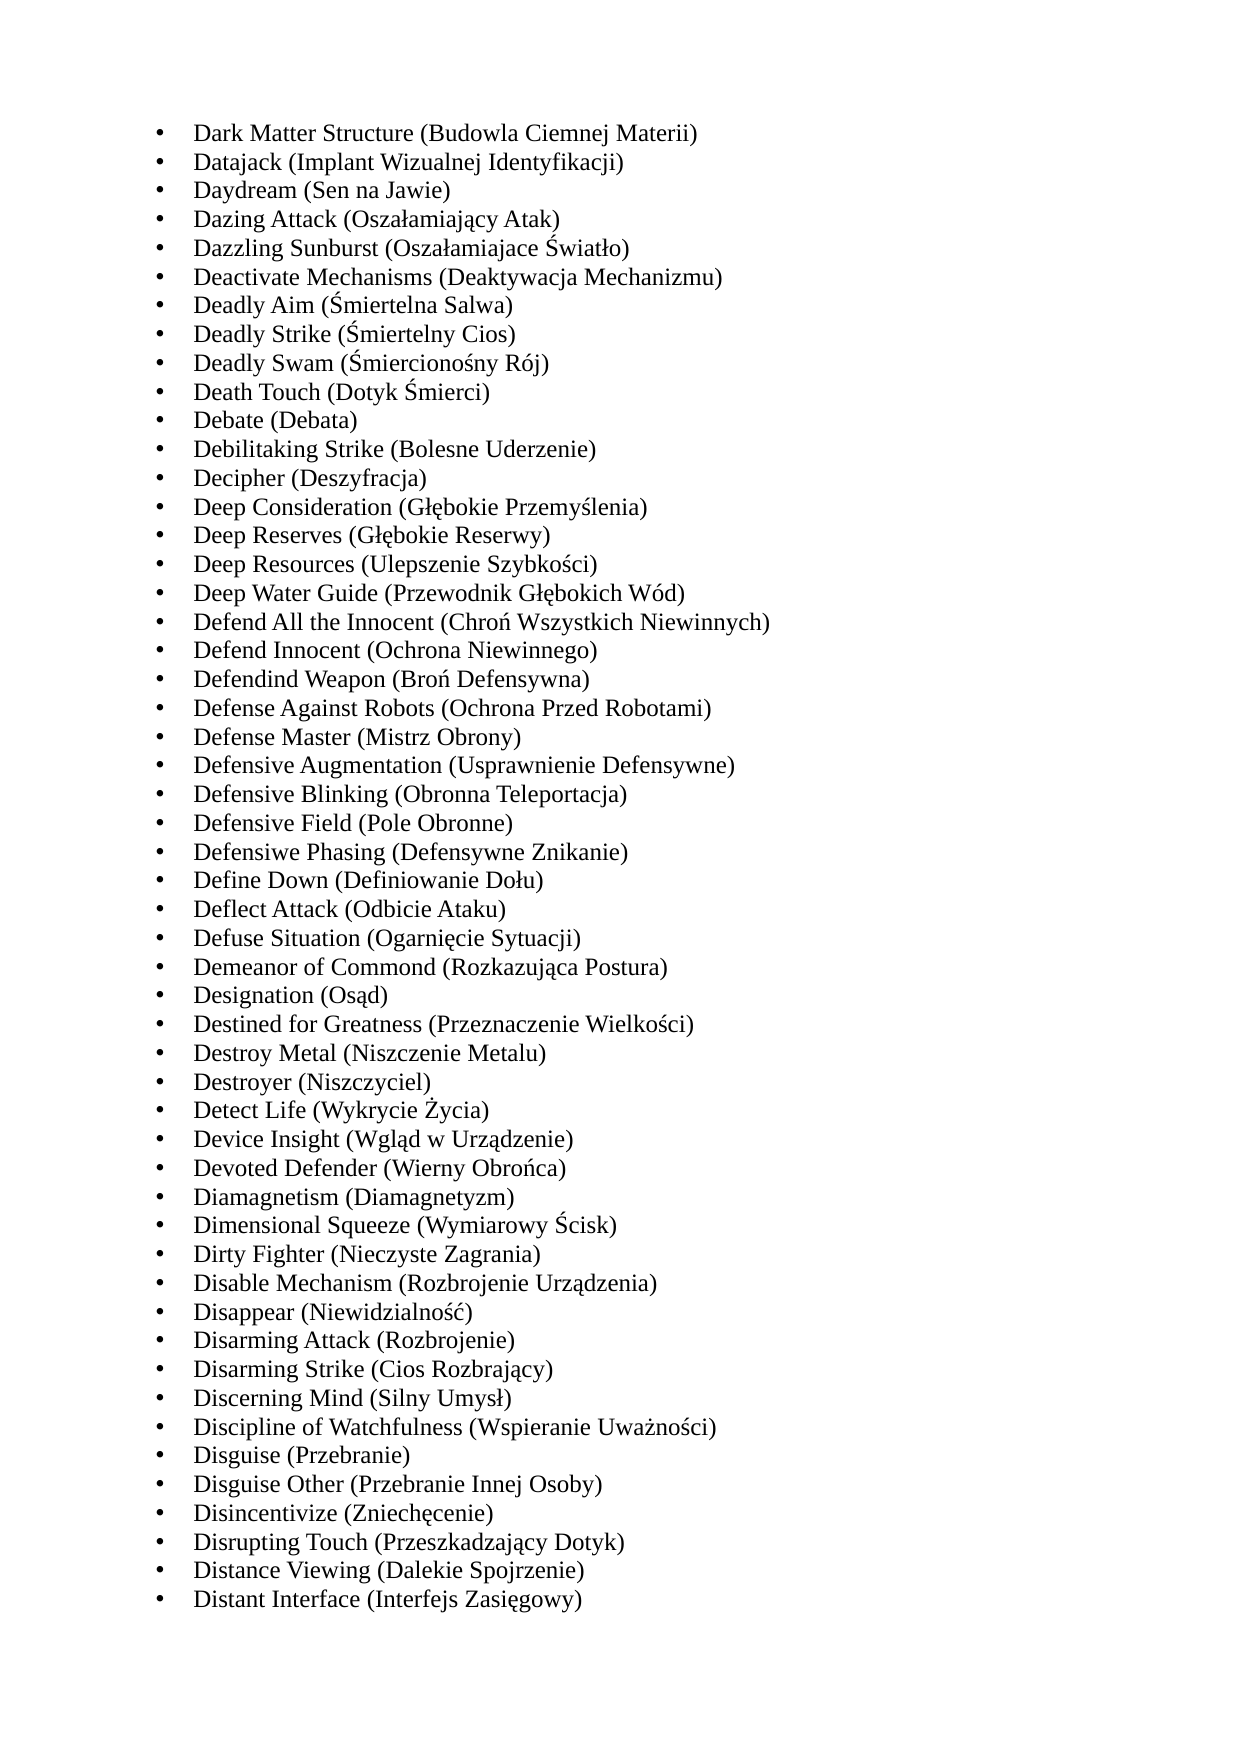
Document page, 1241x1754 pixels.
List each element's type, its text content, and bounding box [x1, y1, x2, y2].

list Defuse Situation (Ogarnięcie Sytuacji) [156, 923, 1122, 952]
list Disappear (Niewidzialność) [156, 1297, 1122, 1326]
list Defense Master (Mistrz Obrony) [156, 722, 1122, 751]
list Disrupting Touch (Przeszkadzający Dotyk) [156, 1527, 1122, 1556]
list Dazing Attack (Oszałamiający Atak) [156, 204, 1122, 233]
list Define Down (Definiowanie Dołu) [156, 866, 1122, 894]
list Disarming Attack (Rozbrojenie) [156, 1326, 1122, 1354]
list Disincentivize (Zniechęcenie) [156, 1498, 1122, 1527]
list Dimensional Squeeze (Wymiarowy Ścisk) [156, 1211, 1122, 1239]
list Deep Resources (Ulepszenie Szybkości) [156, 549, 1122, 578]
list Disable Mechanism (Rozbrojenie Urządzenia) [156, 1268, 1122, 1297]
list Defensive Field (Pole Obronne) [156, 808, 1122, 837]
list Deep Water Guide (Przewodnik Głębokich Wód) [156, 578, 1122, 607]
list Defense Against Robots (Ochrona Przed Robotami) [156, 693, 1122, 722]
list Debate (Debata) [156, 406, 1122, 434]
list Detect Life (Wykrycie Życia) [156, 1096, 1122, 1124]
list Discerning Mind (Silny Umysł) [156, 1383, 1122, 1412]
list Defendind Weapon (Broń Defensywna) [156, 664, 1122, 693]
list Dazzling Sunburst (Oszałamiajace Światło) [156, 233, 1122, 262]
list Debilitaking Strike (Bolesne Uderzenie) [156, 434, 1122, 463]
list Daydream (Sen na Jawie) [156, 176, 1122, 204]
list Defensive Blinking (Obronna Teleportacja) [156, 779, 1122, 808]
list Destroyer (Niszczyciel) [156, 1067, 1122, 1096]
list Datajack (Implant Wizualnej Identyfikacji) [156, 147, 1122, 176]
list Deflect Attack (Odbicie Ataku) [156, 894, 1122, 923]
list Distance Viewing (Dalekie Spojrzenie) [156, 1556, 1122, 1584]
list Demeanor of Commond (Rozkazująca Postura) [156, 952, 1122, 981]
list Defensive Augmentation (Usprawnienie Defensywne) [156, 751, 1122, 779]
list Discipline of Watchfulness (Wspieranie Uważności) [156, 1412, 1122, 1441]
list Deadly Strike (Śmiertelny Cios) [156, 319, 1122, 348]
list Destroy Metal (Niszczenie Metalu) [156, 1038, 1122, 1067]
list Deadly Swam (Śmiercionośny Rój) [156, 348, 1122, 377]
list Deep Reserves (Głębokie Reserwy) [156, 521, 1122, 549]
list Defend Innocent (Ochrona Niewinnego) [156, 636, 1122, 664]
list Dark Matter Structure (Budowla Ciemnej Materii) [156, 118, 1122, 147]
list Death Touch (Dotyk Śmierci) [156, 377, 1122, 406]
list Designation (Osąd) [156, 981, 1122, 1009]
list Deadly Aim (Śmiertelna Salwa) [156, 291, 1122, 319]
list Defend All the Innocent (Chroń Wszystkich Niewinnych) [156, 607, 1122, 636]
list Disguise Other (Przebranie Innej Osoby) [156, 1469, 1122, 1498]
list Devoted Defender (Wierny Obrońca) [156, 1153, 1122, 1182]
list Deep Consideration (Głębokie Przemyślenia) [156, 492, 1122, 521]
list Deactivate Mechanisms (Deaktywacja Mechanizmu) [156, 262, 1122, 291]
list Diamagnetism (Diamagnetyzm) [156, 1182, 1122, 1211]
list Decipher (Deszyfracja) [156, 463, 1122, 492]
list Disarming Strike (Cios Rozbrający) [156, 1354, 1122, 1383]
list Device Insight (Wgląd w Urządzenie) [156, 1124, 1122, 1153]
list Distant Interface (Interfejs Zasięgowy) [156, 1584, 1122, 1613]
list Defensiwe Phasing (Defensywne Znikanie) [156, 837, 1122, 866]
list Disguise (Przebranie) [156, 1441, 1122, 1469]
list Destined for Greatness (Przeznaczenie Wielkości) [156, 1009, 1122, 1038]
list Dirty Fighter (Nieczyste Zagrania) [156, 1239, 1122, 1268]
